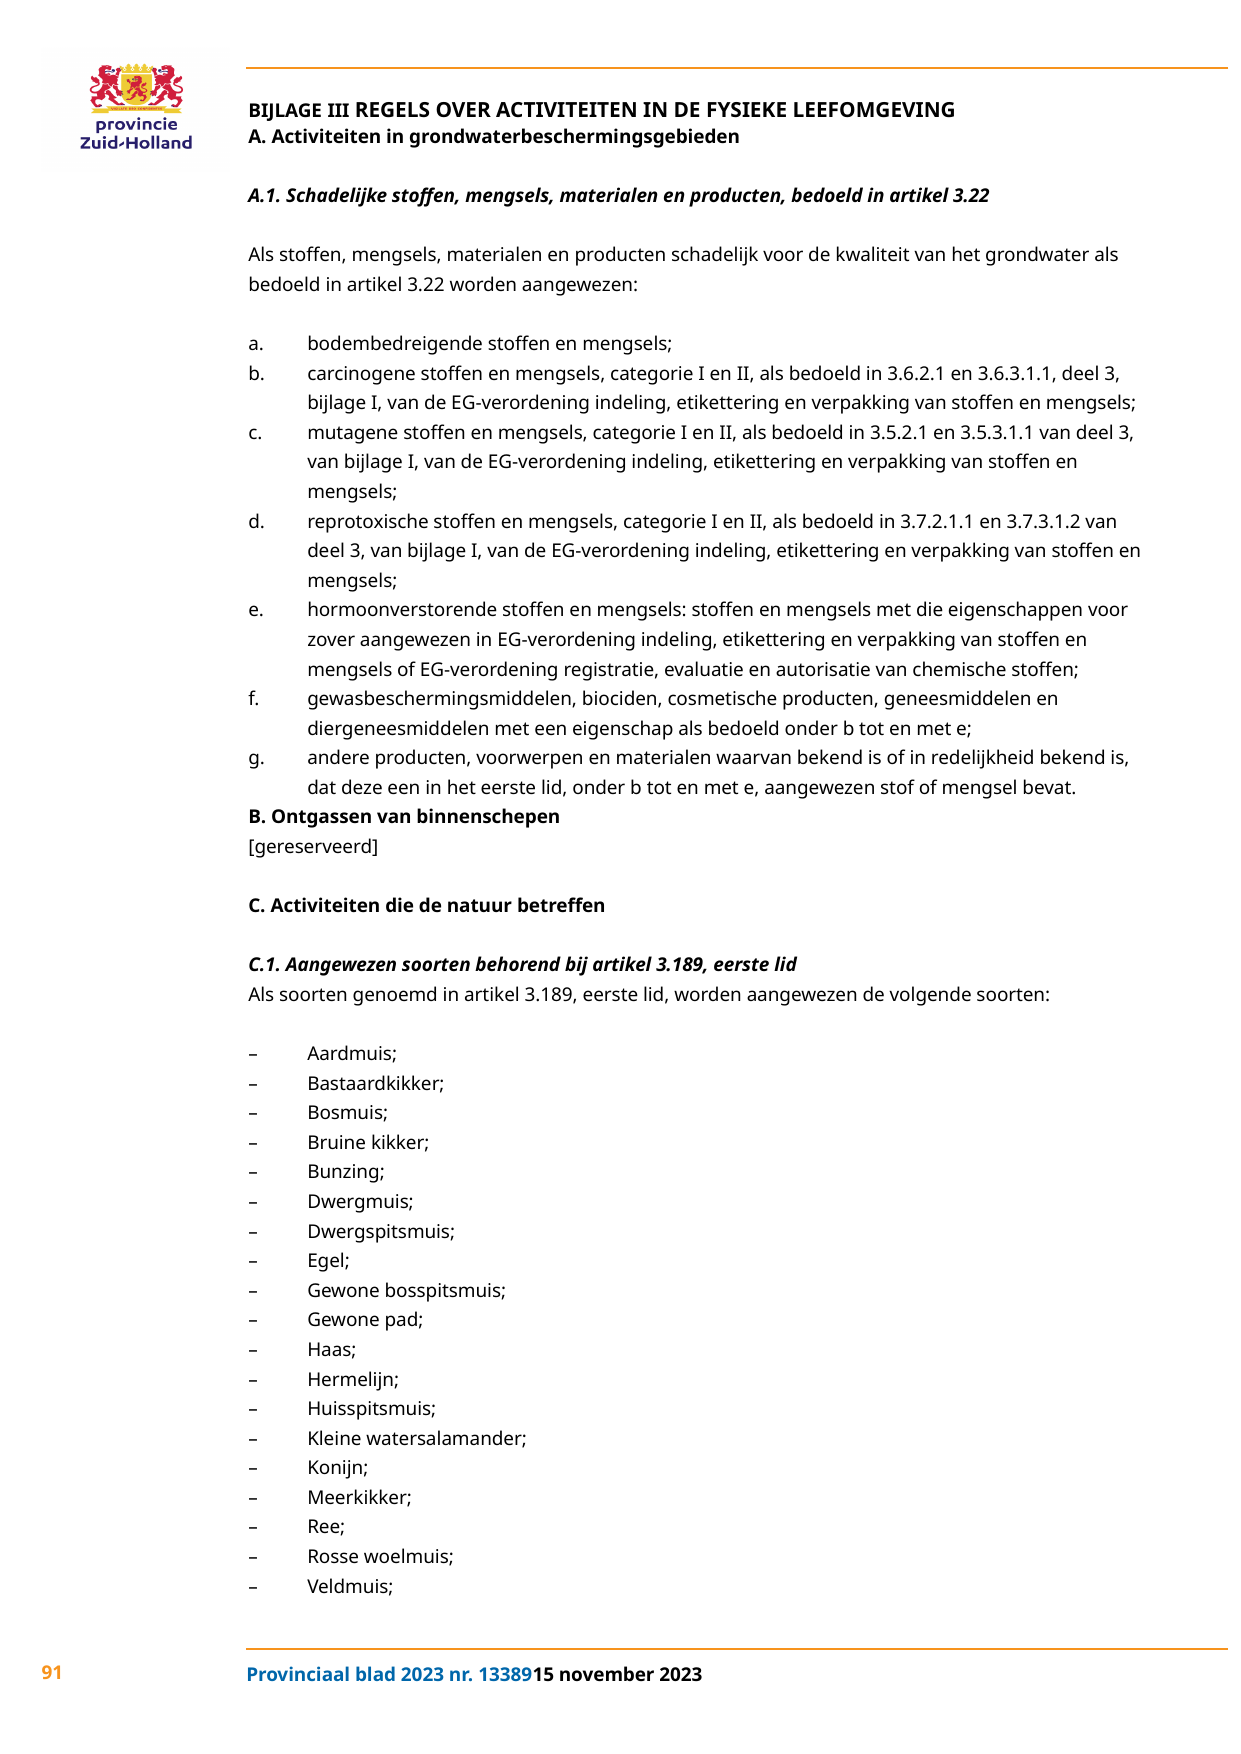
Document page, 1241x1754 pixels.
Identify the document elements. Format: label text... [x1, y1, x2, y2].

text Als soorten genoemd in artikel 3.189, eerste lid, worden aangewezen de volgende soorten: [248, 981, 1152, 1007]
list Bruine kikker; [248, 1129, 1152, 1155]
text A. Activiteiten in grondwaterbeschermingsgebieden [248, 123, 1152, 149]
list Huisspitsmuis; [248, 1395, 1152, 1421]
text BIJLAGE III REGELS OVER ACTIVITEITEN IN DE FYSIEKE LEEFOMGEVING [248, 95, 1152, 123]
text C.1. Aangewezen soorten behorend bij artikel 3.189, eerste lid [248, 952, 1152, 977]
list Ree; [248, 1514, 1152, 1539]
text [gereserveerd] [248, 833, 1152, 859]
list reprotoxische stoffen en mengsels, categorie I en II, als bedoeld in 3.7.2.1.1 en 3.7.3.1.2 van deel 3, van bijlage I, van de EG-verordening indeling, etikettering en verpakking van stoffen en mengsels; [248, 508, 1152, 593]
list hormoonverstorende stoffen en mengsels: stoffen en mengsels met die eigenschappen voor zover aangewezen in EG-verordening indeling, etikettering en verpakking van stoffen en mengsels of EG-verordening registratie, evaluatie en autorisatie van chemische stoffen; [248, 597, 1152, 682]
list bodembedreigende stoffen en mengsels; [248, 330, 1152, 356]
list Veldmuis; [248, 1573, 1152, 1599]
list gewasbeschermingsmiddelen, biociden, cosmetische producten, geneesmiddelen en diergeneesmiddelen met een eigenschap als bedoeld onder b tot en met e; [248, 685, 1152, 741]
list Haas; [248, 1336, 1152, 1362]
text A.1. Schadelijke stoffen, mengsels, materialen en producten, bedoeld in artikel 3.22 [248, 182, 1152, 208]
list Bosmuis; [248, 1099, 1152, 1125]
list andere producten, voorwerpen en materialen waarvan bekend is of in redelijkheid bekend is, dat deze een in het eerste lid, onder b tot en met e, aangewezen stof of mengsel bevat. [248, 744, 1152, 800]
list Hermelijn; [248, 1366, 1152, 1392]
list Bunzing; [248, 1159, 1152, 1184]
list Egel; [248, 1247, 1152, 1273]
list Konijn; [248, 1454, 1152, 1480]
list Dwergspitsmuis; [248, 1218, 1152, 1244]
list Meerkikker; [248, 1484, 1152, 1510]
text Als stoffen, mengsels, materialen en producten schadelijk voor de kwaliteit van het grondwater als bedoeld in artikel 3.22 worden aangewezen: [248, 242, 1152, 297]
text B. Ontgassen van binnenschepen [248, 804, 1152, 829]
list Rosse woelmuis; [248, 1543, 1152, 1569]
list Bastaardkikker; [248, 1070, 1152, 1096]
list Aardmuis; [248, 1040, 1152, 1066]
picture [41, 47, 231, 172]
text C. Activiteiten die de natuur betreffen [248, 892, 1152, 918]
list Gewone pad; [248, 1307, 1152, 1332]
list Kleine watersalamander; [248, 1425, 1152, 1451]
list Gewone bosspitsmuis; [248, 1277, 1152, 1303]
list carcinogene stoffen en mengsels, categorie I en II, als bedoeld in 3.6.2.1 en 3.6.3.1.1, deel 3, bijlage I, van de EG-verordening indeling, etikettering en verpakking van stoffen en mengsels; [248, 360, 1152, 415]
list Dwergmuis; [248, 1188, 1152, 1214]
list mutagene stoffen en mengsels, categorie I en II, als bedoeld in 3.5.2.1 en 3.5.3.1.1 van deel 3, van bijlage I, van de EG-verordening indeling, etikettering en verpakking van stoffen en mengsels; [248, 419, 1152, 504]
